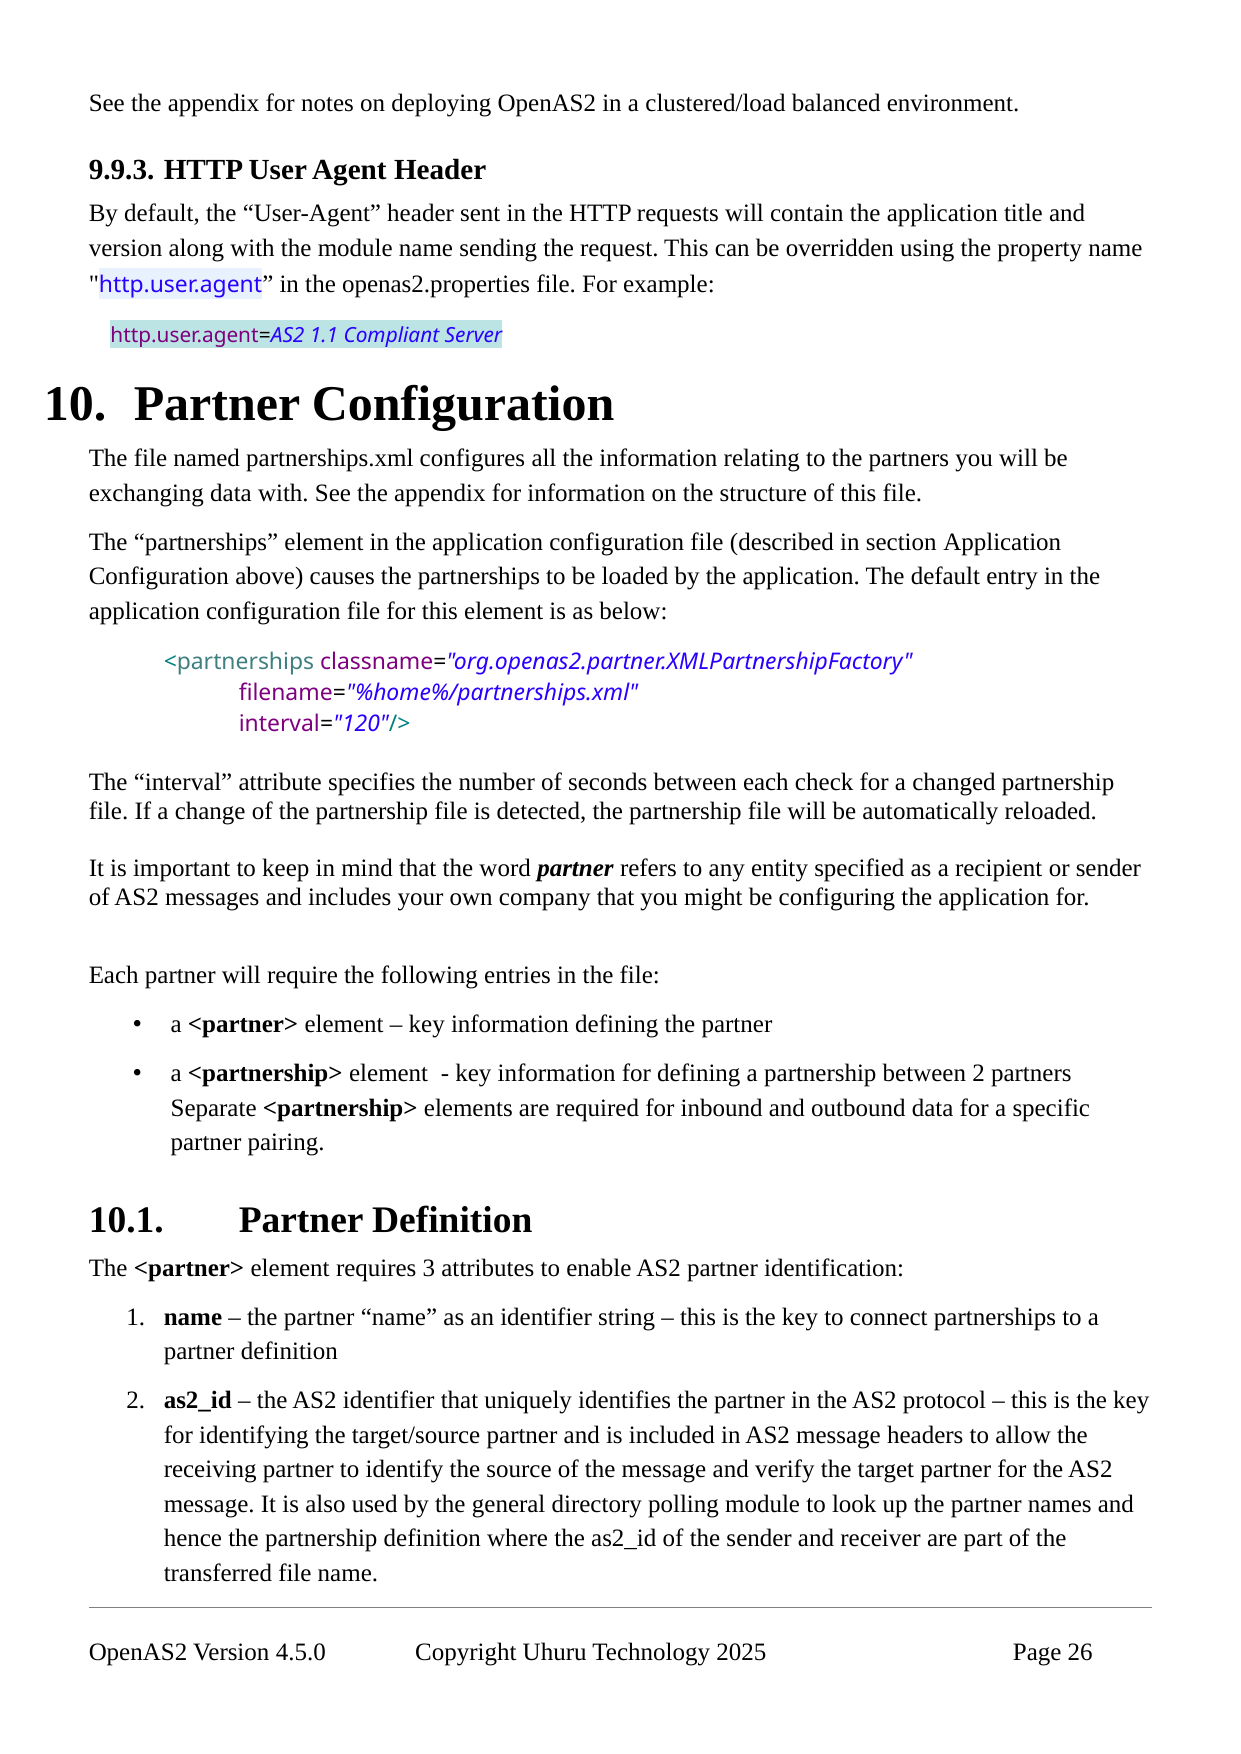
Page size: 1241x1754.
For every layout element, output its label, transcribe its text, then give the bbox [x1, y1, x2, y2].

text See the appendix for notes on deploying OpenAS2 in a clustered/load balanced environment. [88, 88, 1152, 117]
list as2_id – the AS2 identifier that uniquely identifies the partner in the AS2 protocol – this is the key for identifying the target/source partner and is included in AS2 message headers to allow the receiving partner to identify the source of the message and verify the target partner for the AS2 message. It is also used by the general directory polling module to look up the partner names and hence the partnership definition where the as2_id of the sender and receiver are part of the transferred file name. [126, 1385, 1152, 1586]
text The “interval” attribute specifies the number of seconds between each check for a changed partnership file. If a change of the partnership file is detected, the partnership file will be automatically reloaded. [88, 767, 1152, 825]
text interval="120"/> [88, 707, 1152, 738]
subtitle HTTP User Agent Header [88, 152, 1152, 186]
text filename="%home%/partnerships.xml" [88, 676, 1152, 707]
text <partnerships classname="org.openas2.partner.XMLPartnershipFactory" [88, 645, 1152, 676]
list name – the partner “name” as an identifier string – this is the key to connect partnerships to a partner definition [126, 1302, 1152, 1365]
list a <partner> element – key information defining the partner [133, 1009, 1152, 1038]
text The file named partnerships.xml configures all the information relating to the partners you will be exchanging data with. See the appendix for information on the structure of this file. [88, 443, 1152, 506]
text The <partner> element requires 3 attributes to enable AS2 partner identification: [88, 1253, 1152, 1281]
text By default, the “User-Agent” header sent in the HTTP requests will contain the application title and version along with the module name sending the request. This can be overridden using the property name "http.user.agent” in the openas2.properties file. For example: [88, 198, 1152, 299]
subtitle Partner Configuration [44, 373, 1152, 431]
text It is important to keep in mind that the word partner refers to any entity specified as a recipient or sender of AS2 messages and includes your own company that you might be configuring the application for. [88, 853, 1152, 911]
subtitle Partner Definition [88, 1197, 1152, 1240]
text http.user.agent=AS2 1.1 Compliant Server [88, 320, 1152, 348]
text The “partnerships” element in the application configuration file (described in section Application Configuration above) causes the partnerships to be loaded by the application. The default entry in the application configuration file for this element is as below: [88, 527, 1152, 624]
text Each partner will require the following entries in the file: [88, 960, 1152, 989]
list a <partnership> element - key information for defining a partnership between 2 partners Separate <partnership> elements are required for inbound and outbound data for a specific partner pairing. [133, 1058, 1152, 1156]
